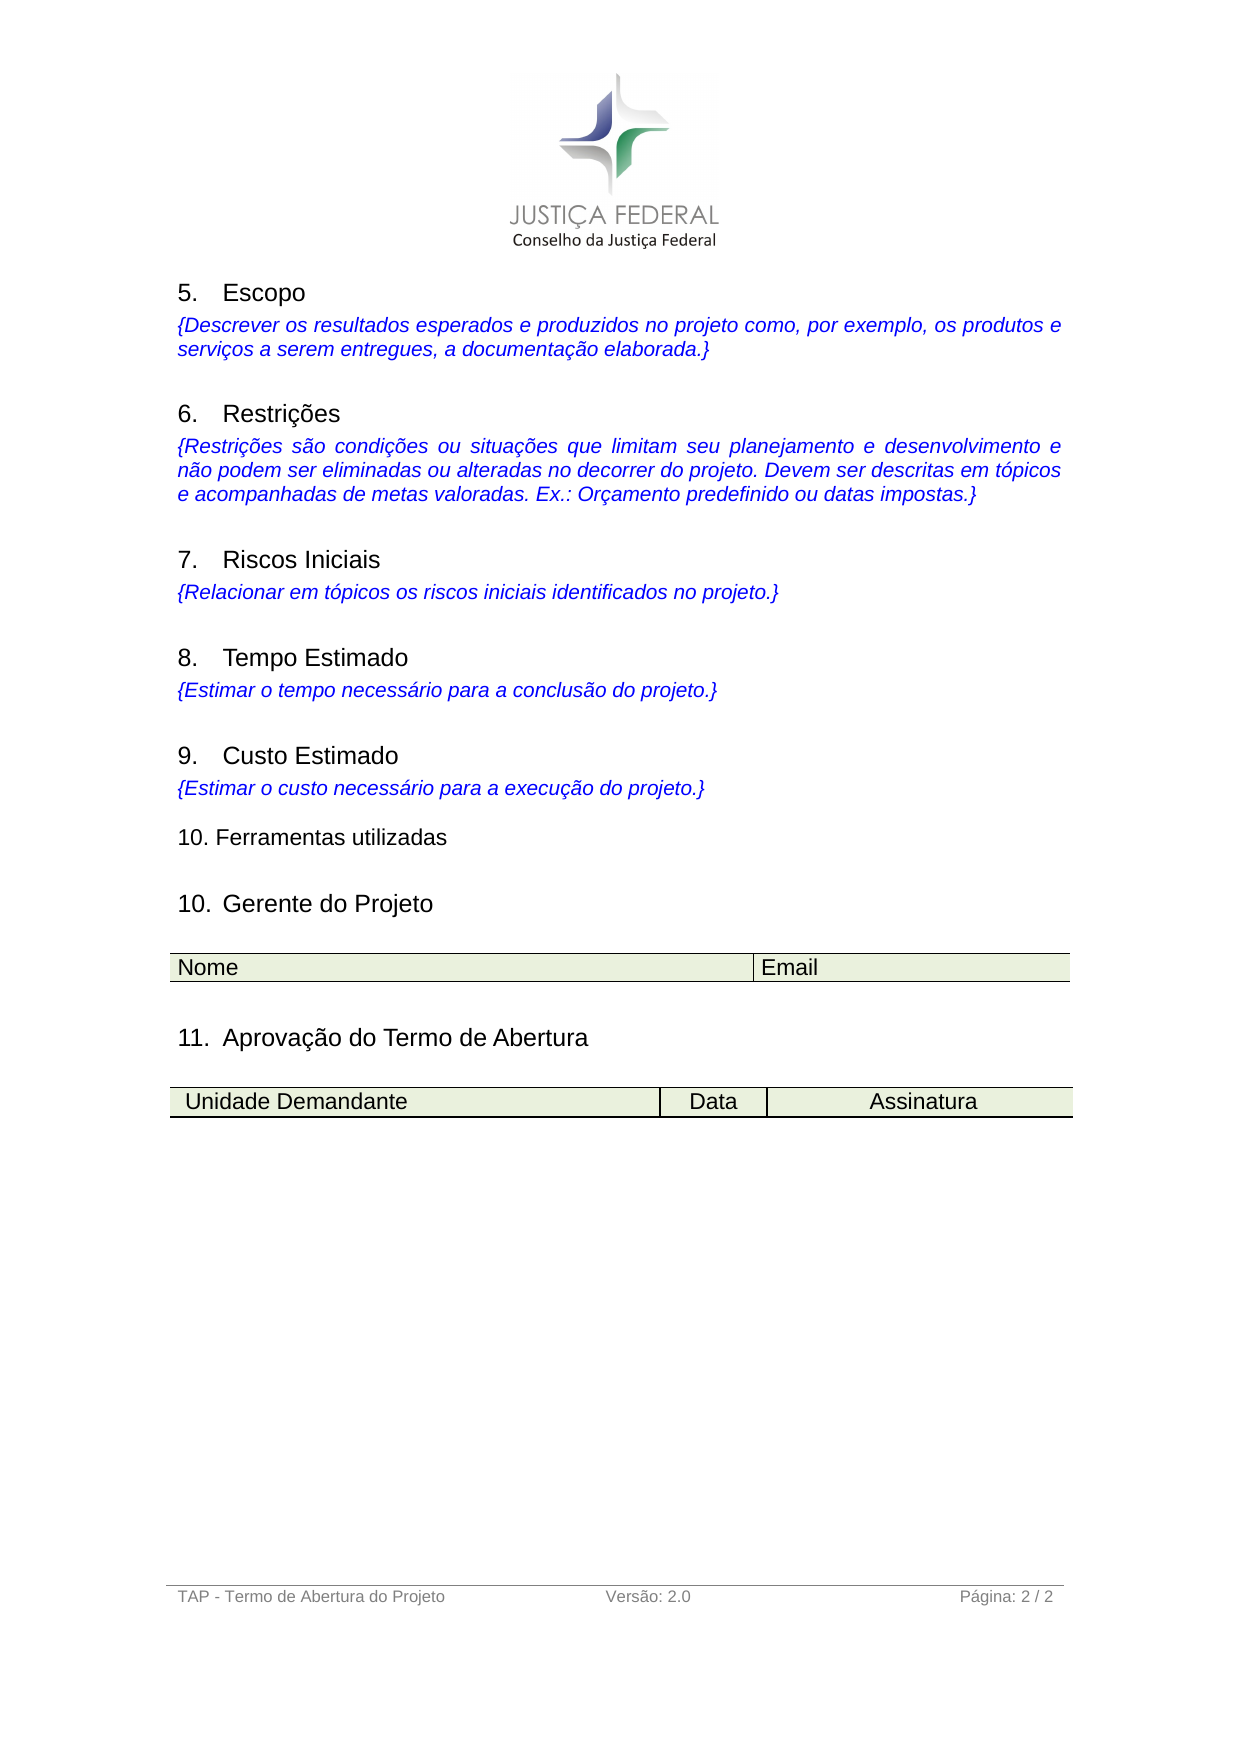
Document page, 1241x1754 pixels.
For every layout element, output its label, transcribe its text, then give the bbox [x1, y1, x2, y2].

subtitle Custo Estimado [177, 741, 1065, 769]
text {Descrever os resultados esperados e produzidos no projeto como, por exemplo, os produtos e serviços a serem entregues, a documentação elaborada.} [177, 313, 1063, 361]
text {Estimar o tempo necessário para a conclusão do projeto.} [177, 678, 1063, 702]
text {Restrições são condições ou situações que limitam seu planejamento e desenvolvimento e não podem ser eliminadas ou alteradas no decorrer do projeto. Devem ser descritas em tópicos e acompanhadas de metas valoradas. Ex.: Orçamento predefinido ou datas impostas.} [177, 434, 1063, 506]
subtitle Escopo [177, 278, 1065, 306]
text {Estimar o custo necessário para a execução do projeto.} [177, 776, 1063, 800]
text {Relacionar em tópicos os riscos iniciais identificados no projeto.} [177, 580, 1063, 604]
table_header Nome [170, 954, 753, 981]
table_header Data [661, 1088, 766, 1116]
subtitle Restrições [177, 399, 1065, 428]
subtitle Gerente do Projeto [177, 889, 1065, 918]
subtitle Tempo Estimado [177, 643, 1065, 672]
subtitle Aprovação do Termo de Abertura [177, 1023, 1065, 1052]
subtitle Riscos Iniciais [177, 545, 1065, 574]
picture [509, 73, 719, 249]
table_header Email [754, 954, 1070, 981]
text 10. Ferramentas utilizadas [177, 824, 1063, 850]
table_header Unidade Demandante [170, 1088, 659, 1116]
table_header Assinatura [768, 1088, 1073, 1116]
